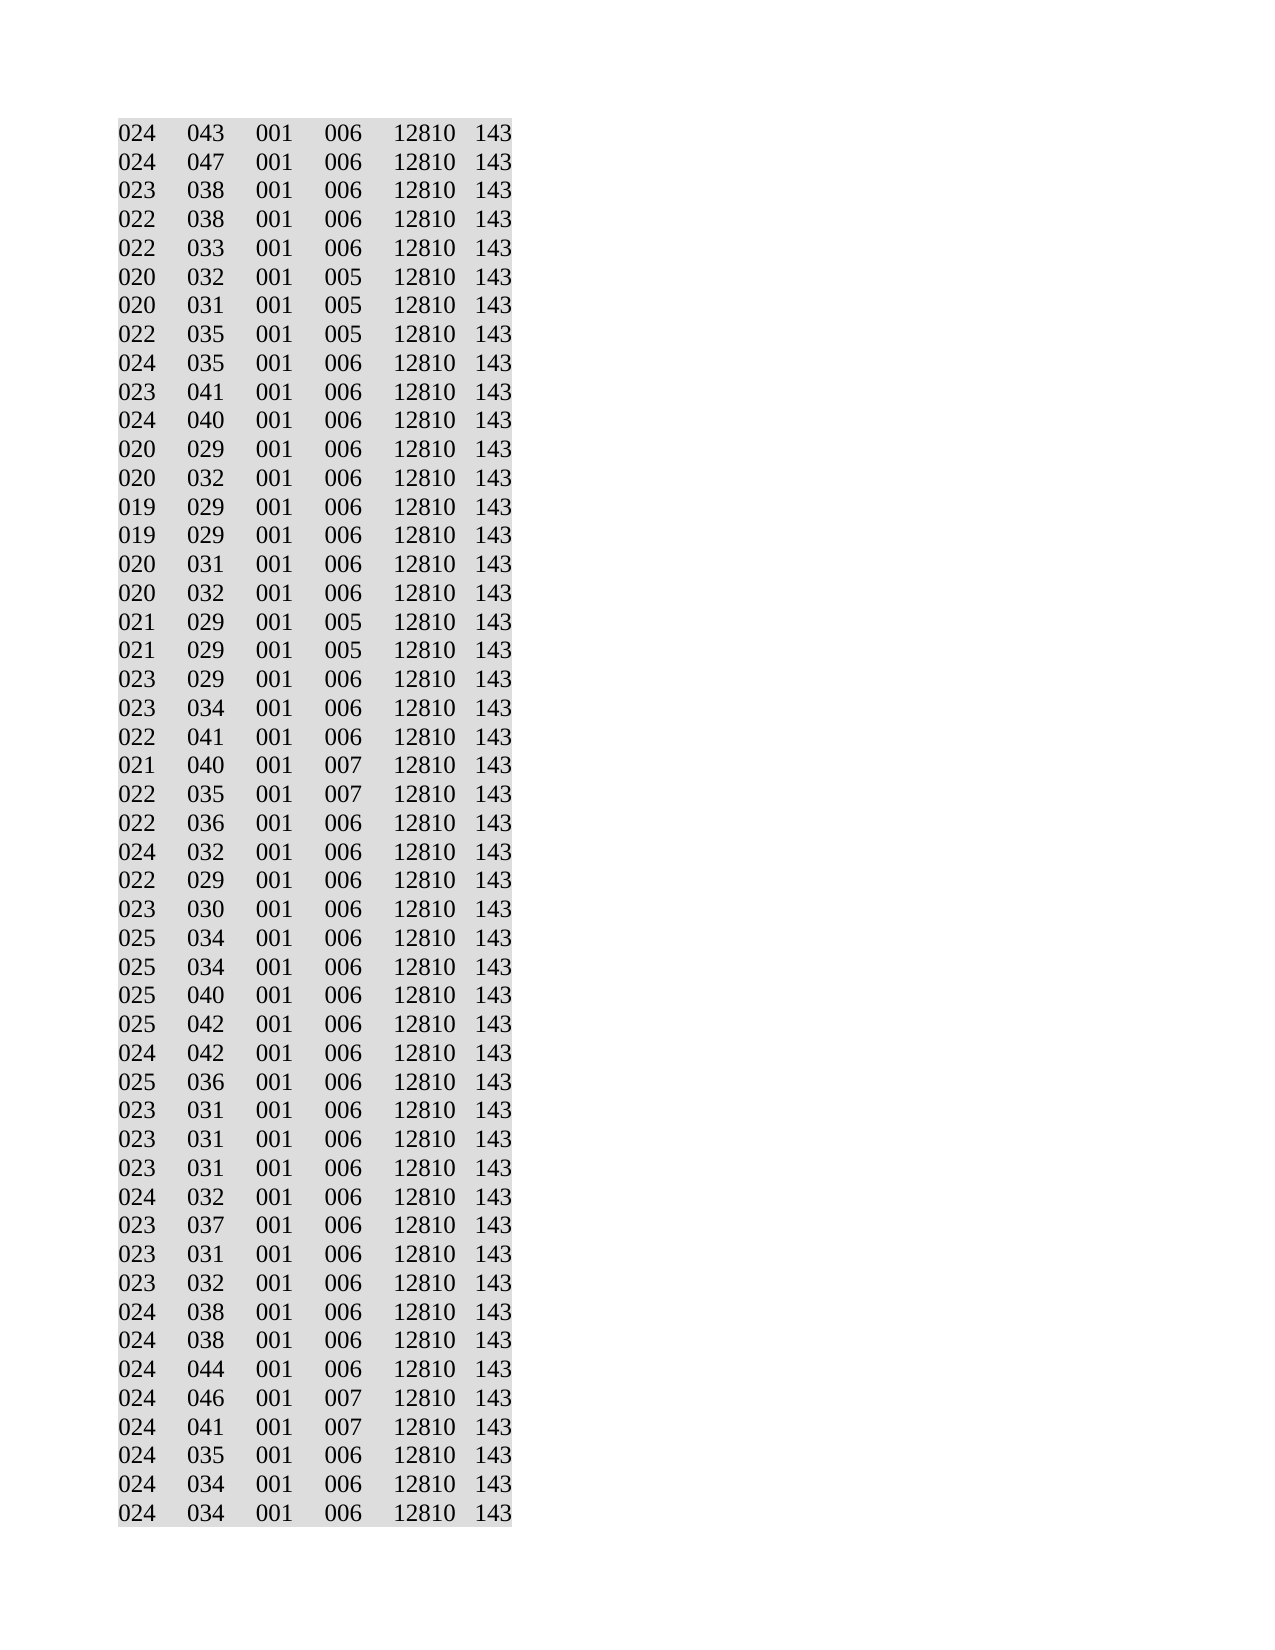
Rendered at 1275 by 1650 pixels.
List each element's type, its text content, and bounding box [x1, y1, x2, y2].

text 023 038 001 006 12810 143 [118, 176, 1157, 204]
text 025 034 001 006 12810 143 [118, 923, 1157, 952]
text 024 034 001 006 12810 143 [118, 1498, 1157, 1527]
text 025 040 001 006 12810 143 [118, 981, 1157, 1009]
text 025 034 001 006 12810 143 [118, 952, 1157, 981]
text 024 038 001 006 12810 143 [118, 1326, 1157, 1354]
text 025 036 001 006 12810 143 [118, 1067, 1157, 1096]
text 024 038 001 006 12810 143 [118, 1297, 1157, 1326]
text 020 029 001 006 12810 143 [118, 434, 1157, 463]
text 020 032 001 005 12810 143 [118, 262, 1157, 291]
text 025 042 001 006 12810 143 [118, 1009, 1157, 1038]
text 023 037 001 006 12810 143 [118, 1211, 1157, 1239]
text 023 031 001 006 12810 143 [118, 1124, 1157, 1153]
text 020 031 001 005 12810 143 [118, 291, 1157, 319]
text 022 029 001 006 12810 143 [118, 866, 1157, 894]
text 024 035 001 006 12810 143 [118, 348, 1157, 377]
text 024 042 001 006 12810 143 [118, 1038, 1157, 1067]
text 022 035 001 005 12810 143 [118, 319, 1157, 348]
text 023 029 001 006 12810 143 [118, 664, 1157, 693]
text 022 038 001 006 12810 143 [118, 204, 1157, 233]
text 024 047 001 006 12810 143 [118, 147, 1157, 176]
text 023 031 001 006 12810 143 [118, 1153, 1157, 1182]
text 021 029 001 005 12810 143 [118, 636, 1157, 664]
text 021 029 001 005 12810 143 [118, 607, 1157, 636]
text 024 041 001 007 12810 143 [118, 1412, 1157, 1441]
text 022 033 001 006 12810 143 [118, 233, 1157, 262]
text 021 040 001 007 12810 143 [118, 751, 1157, 779]
text 024 032 001 006 12810 143 [118, 837, 1157, 866]
text 020 031 001 006 12810 143 [118, 549, 1157, 578]
text 024 044 001 006 12810 143 [118, 1354, 1157, 1383]
text 024 035 001 006 12810 143 [118, 1441, 1157, 1469]
text 024 032 001 006 12810 143 [118, 1182, 1157, 1211]
text 023 031 001 006 12810 143 [118, 1239, 1157, 1268]
text 024 043 001 006 12810 143 [118, 118, 1157, 147]
text 022 036 001 006 12810 143 [118, 808, 1157, 837]
text 024 046 001 007 12810 143 [118, 1383, 1157, 1412]
text 024 040 001 006 12810 143 [118, 406, 1157, 434]
text 020 032 001 006 12810 143 [118, 578, 1157, 607]
text 022 041 001 006 12810 143 [118, 722, 1157, 751]
text 019 029 001 006 12810 143 [118, 492, 1157, 521]
text 019 029 001 006 12810 143 [118, 521, 1157, 549]
text 023 030 001 006 12810 143 [118, 894, 1157, 923]
text 020 032 001 006 12810 143 [118, 463, 1157, 492]
text 024 034 001 006 12810 143 [118, 1469, 1157, 1498]
text 023 031 001 006 12810 143 [118, 1096, 1157, 1124]
text 023 034 001 006 12810 143 [118, 693, 1157, 722]
text 023 032 001 006 12810 143 [118, 1268, 1157, 1297]
text 022 035 001 007 12810 143 [118, 779, 1157, 808]
text 023 041 001 006 12810 143 [118, 377, 1157, 406]
